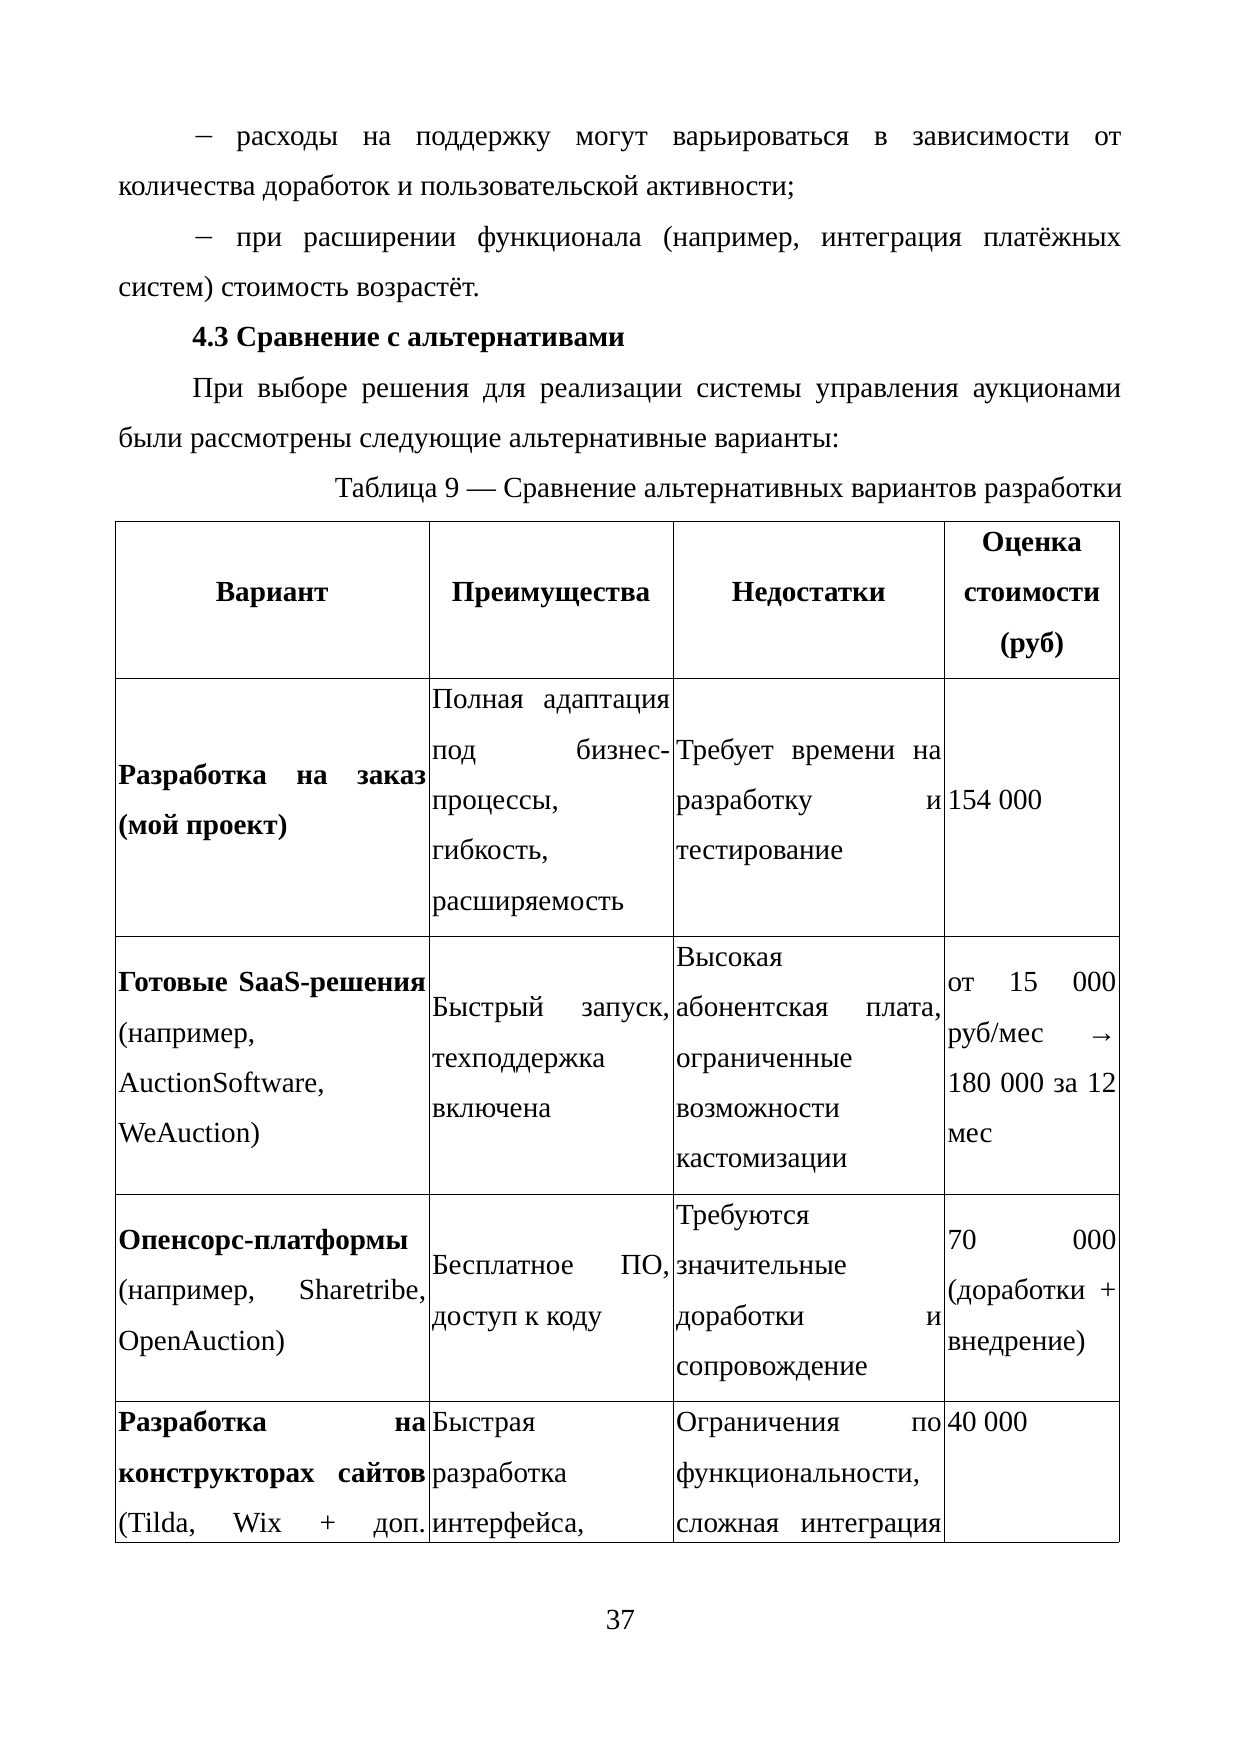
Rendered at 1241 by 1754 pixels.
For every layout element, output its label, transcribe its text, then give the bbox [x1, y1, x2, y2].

table_cell Быстрая разработка интерфейса, [430, 1402, 673, 1542]
table_cell Готовые SaaS-решения (например, AuctionSoftware, WeAuction) [116, 937, 429, 1194]
table_cell Опенсорс-платформы (например, Sharetribe, OpenAuction) [116, 1195, 429, 1401]
table_cell 154 000 [945, 679, 1119, 936]
table_cell Требуются значительные доработки и сопровождение [674, 1195, 944, 1401]
table_header Преимущества [430, 522, 673, 678]
list расходы на поддержку могут варьироваться в зависимости от количества доработок и пользовательской активности; [118, 118, 1122, 202]
subtitle 4.3 Сравнение с альтернативами [118, 319, 1122, 353]
table_header Оценка стоимости (руб) [945, 522, 1119, 678]
table_cell от 15 000 руб/мес → 180 000 за 12 мес [945, 937, 1119, 1194]
table_cell Высокая абонентская плата, ограниченные возможности кастомизации [674, 937, 944, 1194]
text При выборе решения для реализации системы управления аукционами были рассмотрены следующие альтернативные варианты: [118, 370, 1122, 454]
table_cell Полная адаптация под бизнес-процессы, гибкость, расширяемость [430, 679, 673, 936]
table_cell Требует времени на разработку и тестирование [674, 679, 944, 936]
text Таблица 9 — Сравнение альтернативных вариантов разработки [118, 471, 1122, 504]
table_cell Разработка на заказ (мой проект) [116, 679, 429, 936]
table_header Недостатки [674, 522, 944, 678]
table_cell Ограничения по функциональности, сложная интеграция [674, 1402, 944, 1542]
list при расширении функционала (например, интеграция платёжных систем) стоимость возрастёт. [118, 219, 1122, 303]
table_cell Быстрый запуск, техподдержка включена [430, 937, 673, 1194]
table_cell Бесплатное ПО, доступ к коду [430, 1195, 673, 1401]
table_header Вариант [116, 522, 429, 678]
table_cell 70 000 (доработки + внедрение) [945, 1195, 1119, 1401]
table_cell Разработка на конструкторах сайтов (Tilda, Wix + доп. [116, 1402, 429, 1542]
table_cell 40 000 [945, 1402, 1119, 1542]
